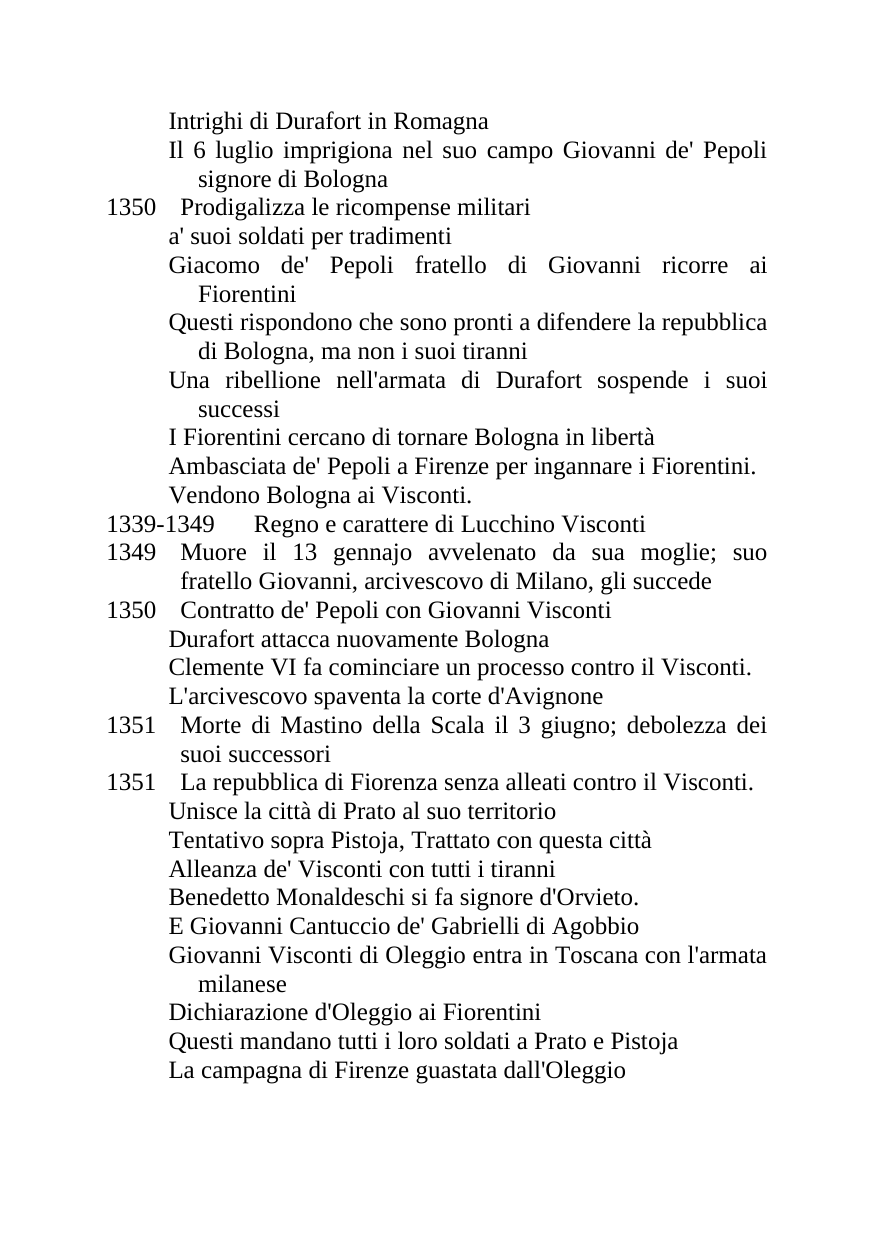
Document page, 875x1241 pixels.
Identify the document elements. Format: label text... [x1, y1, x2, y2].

text Giacomo de' Pepoli fratello di Giovanni ricorre ai Fiorentini [168, 250, 768, 307]
text La campagna di Firenze guastata dall'Oleggio [168, 1055, 768, 1084]
text 1350 Prodigalizza le ricompense militari [106, 192, 768, 221]
text 1339-1349 Regno e carattere di Lucchino Visconti [106, 509, 768, 537]
text Il 6 luglio imprigiona nel suo campo Giovanni de' Pepoli signore di Bologna [168, 135, 768, 192]
text Alleanza de' Visconti con tutti i tiranni [168, 854, 768, 882]
text Una ribellione nell'armata di Durafort sospende i suoi successi [168, 365, 768, 422]
text Clemente VI fa cominciare un processo contro il Visconti. [168, 652, 768, 681]
text Benedetto Monaldeschi si fa signore d'Orvieto. [168, 882, 768, 911]
text Vendono Bologna ai Visconti. [168, 480, 768, 509]
text Intrighi di Durafort in Romagna [168, 106, 768, 135]
text Tentativo sopra Pistoja, Trattato con questa città [168, 825, 768, 854]
text Durafort attacca nuovamente Bologna [168, 624, 768, 652]
text a' suoi soldati per tradimenti [168, 221, 768, 250]
text I Fiorentini cercano di tornare Bologna in libertà [168, 422, 768, 451]
text 1350 Contratto de' Pepoli con Giovanni Visconti [106, 595, 768, 624]
text Questi rispondono che sono pronti a difendere la repubblica di Bologna, ma non i suoi tiranni [168, 307, 768, 365]
text Questi mandano tutti i loro soldati a Prato e Pistoja [168, 1026, 768, 1055]
text E Giovanni Cantuccio de' Gabrielli di Agobbio [168, 911, 768, 940]
text 1349 Muore il 13 gennajo avvelenato da sua moglie; suo fratello Giovanni, arcivescovo di Milano, gli succede [106, 537, 768, 595]
text L'arcivescovo spaventa la corte d'Avignone [168, 681, 768, 710]
text Giovanni Visconti di Oleggio entra in Toscana con l'armata milanese [168, 940, 768, 997]
text Unisce la città di Prato al suo territorio [168, 796, 768, 825]
text Dichiarazione d'Oleggio ai Fiorentini [168, 997, 768, 1026]
text 1351 Morte di Mastino della Scala il 3 giugno; debolezza dei suoi successori [106, 710, 768, 767]
text Ambasciata de' Pepoli a Firenze per ingannare i Fiorentini. [168, 451, 768, 480]
text 1351 La repubblica di Fiorenza senza alleati contro il Visconti. [106, 767, 768, 796]
